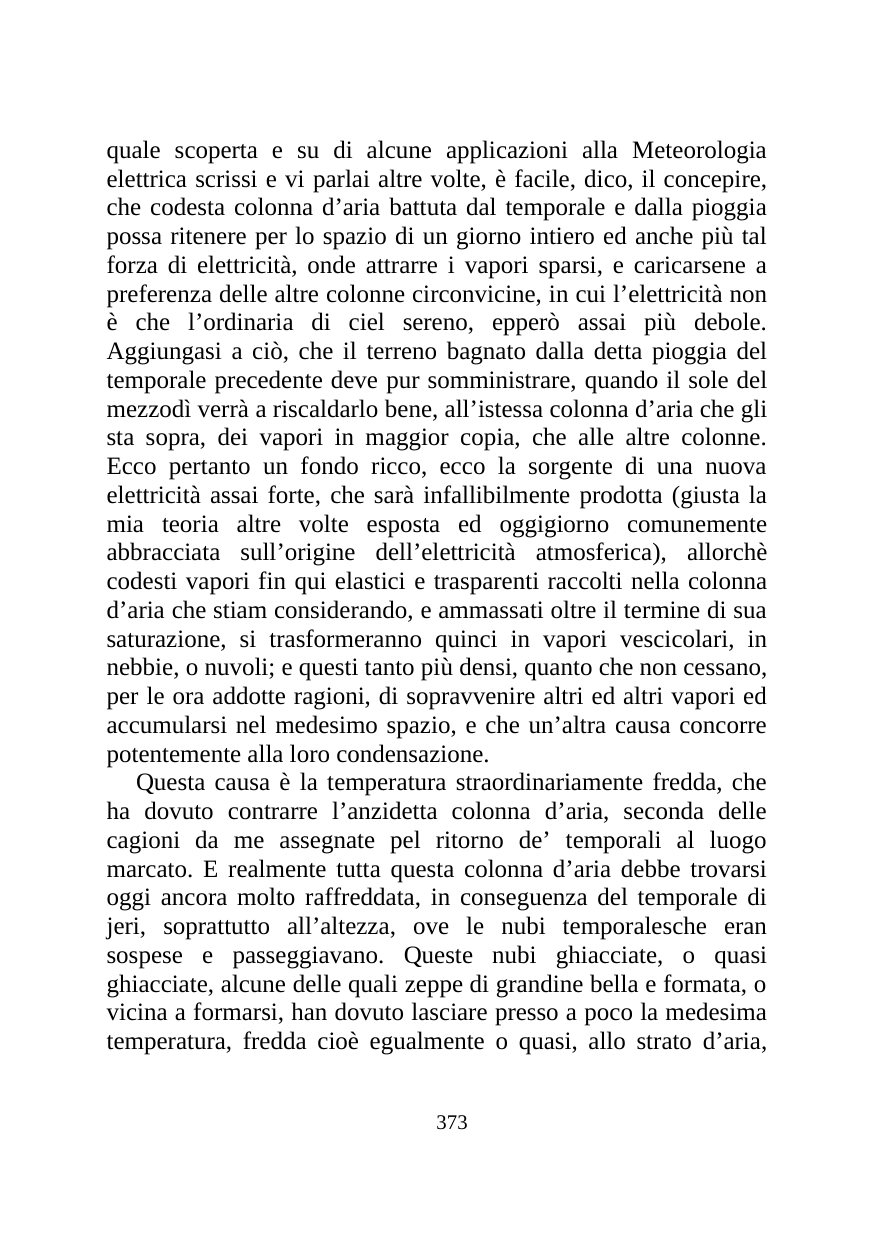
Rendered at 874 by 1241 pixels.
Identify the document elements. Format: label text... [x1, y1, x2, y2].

text Questa causa è la temperatura straordinariamente fredda, che ha dovuto contrarre l’anzidetta colonna d’aria, seconda delle cagioni da me assegnate pel ritorno de’ temporali al luogo marcato. E realmente tutta questa colonna d’aria debbe trovarsi oggi ancora molto raffreddata, in conseguenza del temporale di jeri, soprattutto all’altezza, ove le nubi temporalesche eran sospese e passeggiavano. Queste nubi ghiacciate, o quasi ghiacciate, alcune delle quali zeppe di grandine bella e formata, o vicina a formarsi, han dovuto lasciare presso a poco la medesima temperatura, fredda cioè egualmente o quasi, allo strato d’aria, [106, 767, 768, 1055]
text quale scoperta e su di alcune applicazioni alla Meteorologia elettrica scrissi e vi parlai altre volte, è facile, dico, il concepire, che codesta colonna d’aria battuta dal temporale e dalla pioggia possa ritenere per lo spazio di un giorno intiero ed anche più tal forza di elettricità, onde attrarre i vapori sparsi, e caricarsene a preferenza delle altre colonne circonvicine, in cui l’elettricità non è che l’ordinaria di ciel sereno, epperò assai più debole. Aggiungasi a ciò, che il terreno bagnato dalla detta pioggia del temporale precedente deve pur somministrare, quando il sole del mezzodì verrà a riscaldarlo bene, all’istessa colonna d’aria che gli sta sopra, dei vapori in maggior copia, che alle altre colonne. Ecco pertanto un fondo ricco, ecco la sorgente di una nuova elettricità assai forte, che sarà infallibilmente prodotta (giusta la mia teoria altre volte esposta ed oggigiorno comunemente abbracciata sull’origine dell’elettricità atmosferica), allorchè codesti vapori fin qui elastici e trasparenti raccolti nella colonna d’aria che stiam considerando, e ammassati oltre il termine di sua saturazione, si trasformeranno quinci in vapori vescicolari, in nebbie, o nuvoli; e questi tanto più densi, quanto che non cessano, per le ora addotte ragioni, di sopravvenire altri ed altri vapori ed accumularsi nel medesimo spazio, e che un’altra causa concorre potentemente alla loro condensazione. [106, 135, 768, 767]
